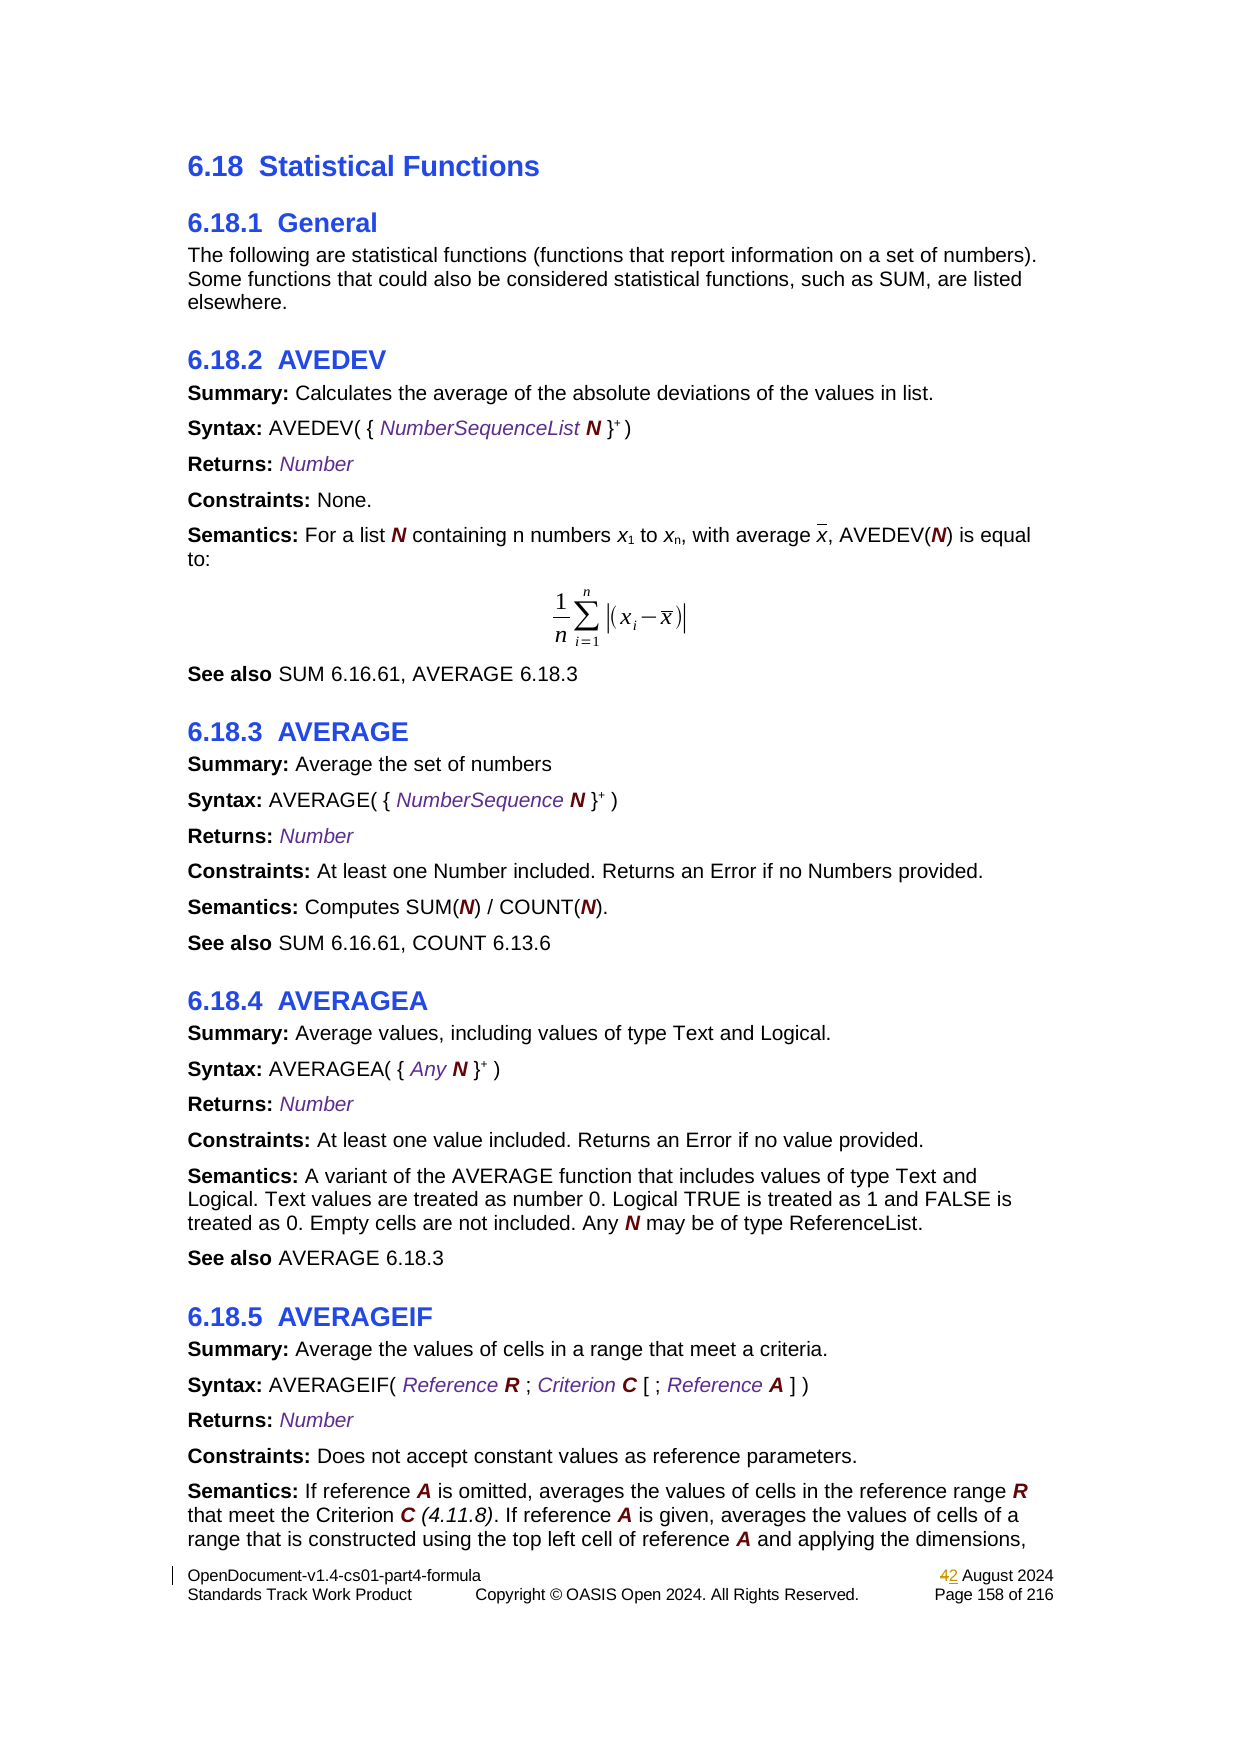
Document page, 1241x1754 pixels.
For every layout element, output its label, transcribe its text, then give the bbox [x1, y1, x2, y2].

text Returns: Number [187, 452, 1053, 476]
text See also AVERAGE 6.18.3 [187, 1247, 1053, 1270]
text Syntax: AVERAGEA( { Any N }+ ) [187, 1057, 1053, 1081]
text Semantics: If reference A is omitted, averages the values of cells in the reference range R that meet the Criterion C (4.11.8). If reference A is given, averages the values of cells of a range that is constructed using the top left cell of reference A and applying the dimensions, [187, 1480, 1053, 1551]
text Returns: Number [187, 824, 1053, 848]
text Semantics: For a list N containing n numbers x1 to xn, with average x, AVEDEV(N) is equal to: [187, 524, 1053, 571]
text Summary: Calculates the average of the absolute deviations of the values in list. [187, 381, 1053, 405]
text Returns: Number [187, 1409, 1053, 1432]
subtitle AVEDEV [187, 345, 1053, 375]
text Semantics: A variant of the AVERAGE function that includes values of type Text and Logical. Text values are treated as number 0. Logical TRUE is treated as 1 and FALSE is treated as 0. Empty cells are not included. Any N may be of type ReferenceList. [187, 1164, 1053, 1235]
text Summary: Average the set of numbers [187, 753, 1053, 776]
text The following are statistical functions (functions that report information on a set of numbers). Some functions that could also be considered statistical functions, such as SUM, are listed elsewhere. [187, 243, 1053, 314]
text Semantics: Computes SUM(N) / COUNT(N). [187, 895, 1053, 919]
text Constraints: At least one value included. Returns an Error if no value provided. [187, 1128, 1053, 1152]
subtitle AVERAGEA [187, 986, 1053, 1016]
text Summary: Average the values of cells in a range that meet a criteria. [187, 1337, 1053, 1361]
text See also SUM 6.16.61, AVERAGE 6.18.3 [187, 662, 1053, 686]
text Returns: Number [187, 1093, 1053, 1116]
text Syntax: AVERAGEIF( Reference R ; Criterion C [ ; Reference A ] ) [187, 1373, 1053, 1397]
text Syntax: AVERAGE( { NumberSequence N }+ ) [187, 788, 1053, 812]
subtitle Statistical Functions [187, 150, 1053, 182]
subtitle AVERAGE [187, 717, 1053, 747]
subtitle AVERAGEIF [187, 1301, 1053, 1331]
text See also SUM 6.16.61, COUNT 6.13.6 [187, 931, 1053, 954]
text Constraints: At least one Number included. Returns an Error if no Numbers provided. [187, 860, 1053, 883]
text Constraints: Does not accept constant values as reference parameters. [187, 1444, 1053, 1468]
text Summary: Average values, including values of type Text and Logical. [187, 1022, 1053, 1045]
subtitle General [187, 207, 1053, 237]
text Constraints: None. [187, 488, 1053, 512]
text Syntax: AVEDEV( { NumberSequenceList N }+ ) [187, 417, 1053, 440]
